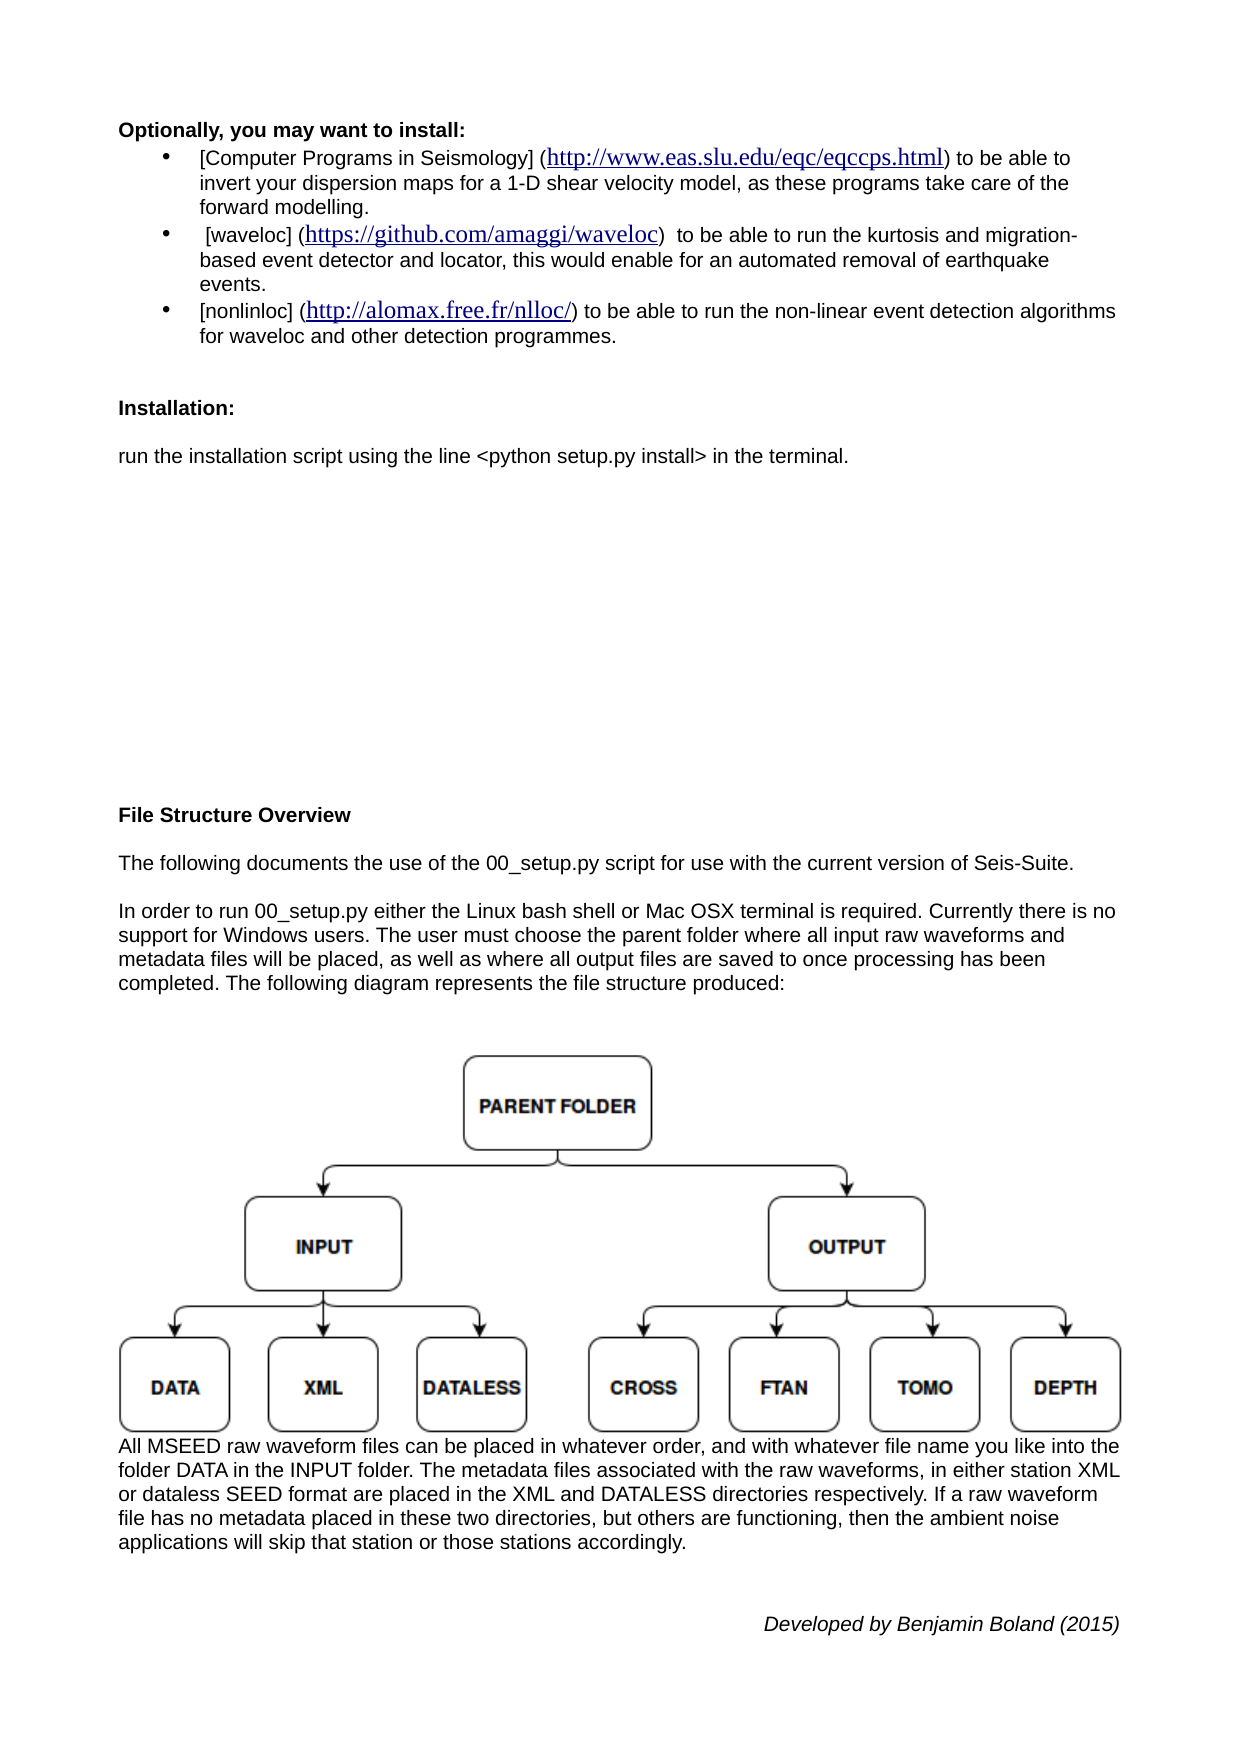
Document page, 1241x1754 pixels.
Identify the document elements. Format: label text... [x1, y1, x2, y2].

list [Computer Programs in Seismology] (http://www.eas.slu.edu/eqc/eqccps.html) to be able to invert your dispersion maps for a 1-D shear velocity model, as these programs take care of the forward modelling. [162, 142, 1122, 219]
list [waveloc] (https://github.com/amaggi/waveloc) to be able to run the kurtosis and migration-based event detector and locator, this would enable for an automated removal of earthquake events. [162, 219, 1122, 295]
text Installation: [118, 396, 1122, 420]
text Optionally, you may want to install: [118, 118, 1122, 142]
picture [118, 1054, 1123, 1434]
list [nonlinloc] (http://alomax.free.fr/nlloc/) to be able to run the non-linear event detection algorithms for waveloc and other detection programmes. [162, 295, 1122, 348]
text All MSEED raw waveform files can be placed in whatever order, and with whatever file name you like into the folder DATA in the INPUT folder. The metadata files associated with the raw waveforms, in either station XML or dataless SEED format are placed in the XML and DATALESS directories respectively. If a raw waveform file has no metadata placed in these two directories, but others are functioning, then the ambient noise applications will skip that station or those stations accordingly. [118, 1434, 1122, 1554]
text File Structure Overview [118, 803, 1122, 827]
text run the installation script using the line <python setup.py install> in the terminal. [118, 444, 1122, 468]
text In order to run 00_setup.py either the Linux bash shell or Mac OSX terminal is required. Currently there is no support for Windows users. The user must choose the parent folder where all input raw waveforms and metadata files will be placed, as well as where all output files are saved to once processing has been completed. The following diagram represents the file structure produced: [118, 899, 1122, 995]
text The following documents the use of the 00_setup.py script for use with the current version of Seis-Suite. [118, 851, 1122, 875]
